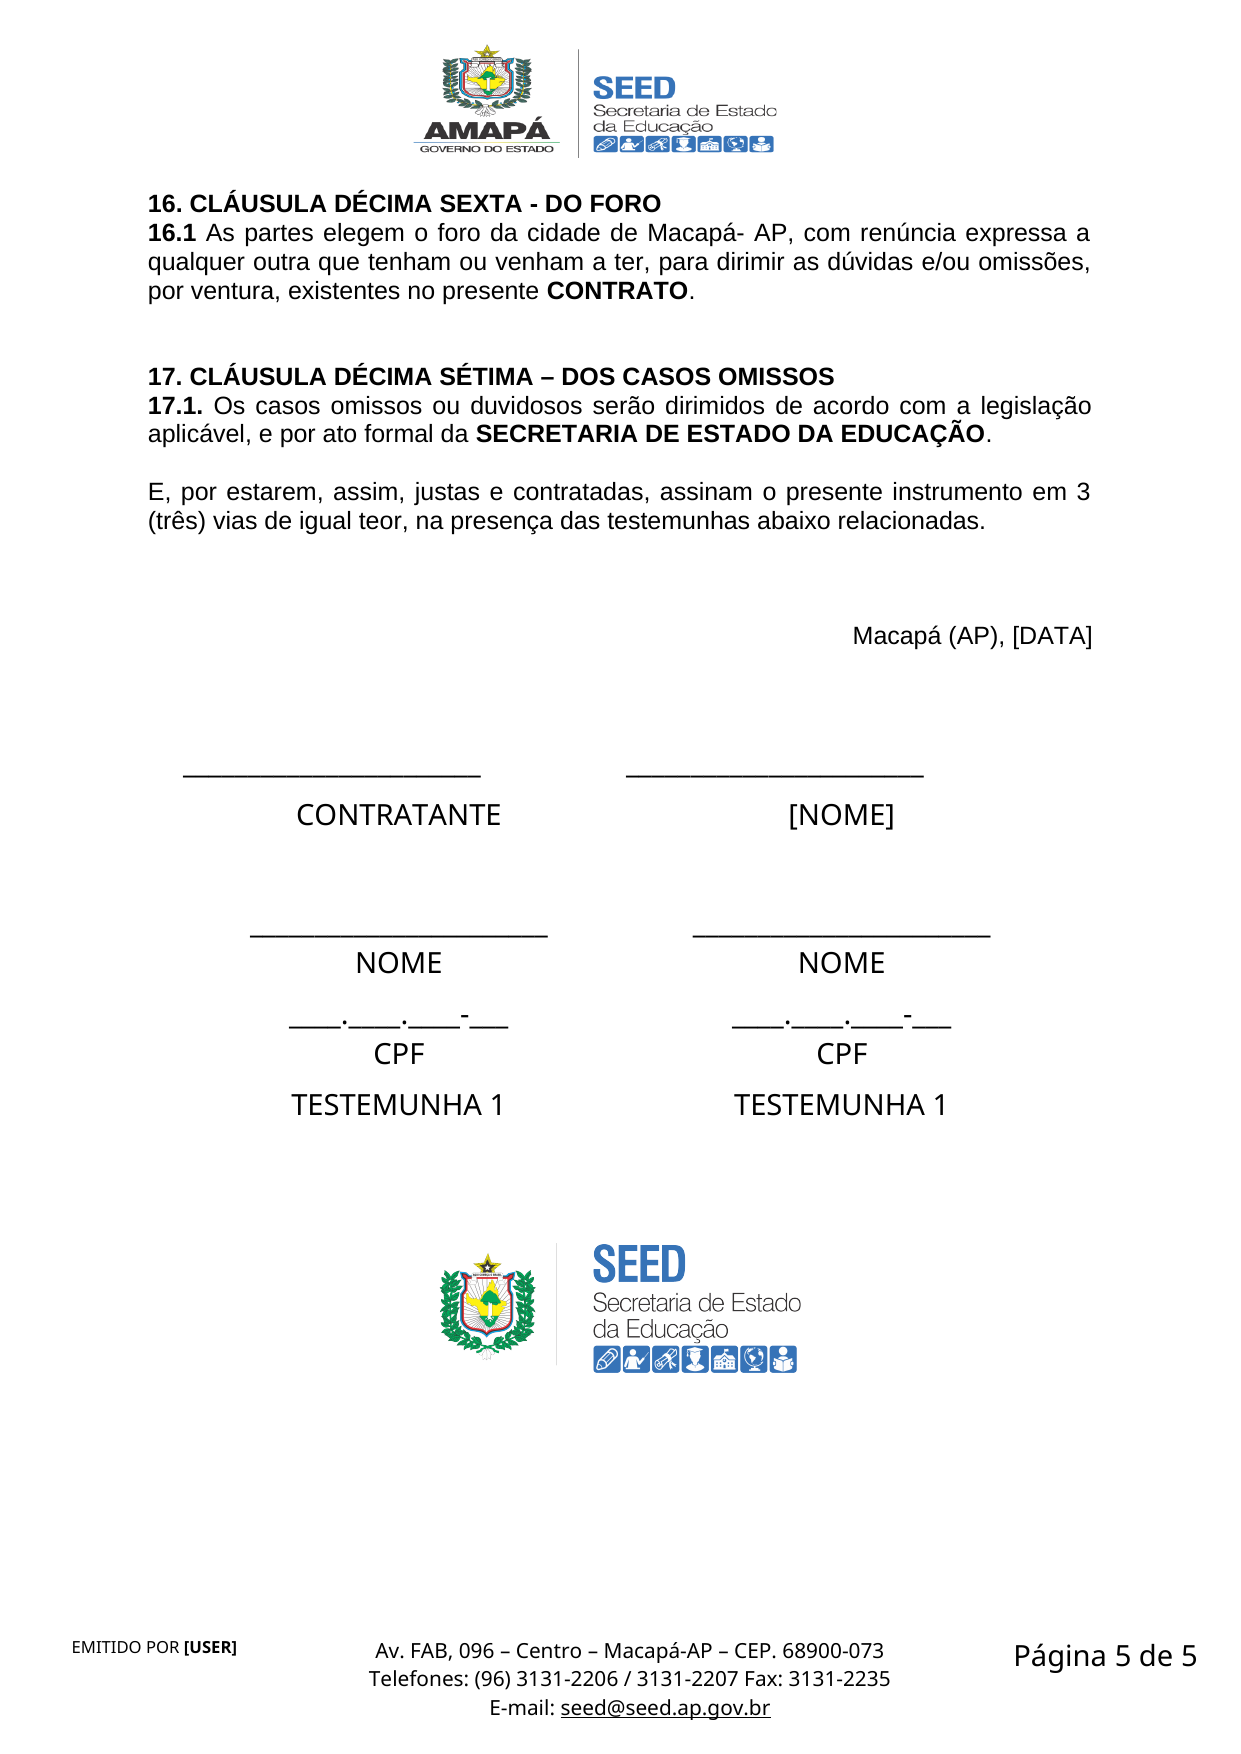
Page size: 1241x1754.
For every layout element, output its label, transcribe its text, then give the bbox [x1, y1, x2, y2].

table_header _______________________ NOME [620, 897, 1063, 988]
table_cell TESTEMUNHA 1 [620, 1079, 1063, 1129]
text 16.1 As partes elegem o foro da cidade de Macapá- AP, com renúncia expressa a qualquer outra que tenham ou venham a ter, para dirimir as dúvidas e/ou omissões, por ventura, existentes no presente CONTRATO. [148, 218, 1093, 304]
subtitle 16. CLÁUSULA DÉCIMA SEXTA - DO FORO [148, 189, 1093, 218]
table_header _______________________ [620, 737, 1063, 788]
table_header _______________________ [177, 737, 620, 788]
table_cell CONTRATANTE [177, 788, 620, 839]
text E, por estarem, assim, justas e contratadas, assinam o presente instrumento em 3 (três) vias de igual teor, na presença das testemunhas abaixo relacionadas. [148, 477, 1093, 534]
table_cell ____.____.____-___ CPF [177, 988, 620, 1078]
table_cell [NOME] [620, 788, 1063, 839]
picture [413, 44, 777, 158]
table_cell ____.____.____-___ CPF [620, 988, 1063, 1078]
text Macapá (AP), [DATA] [148, 621, 1093, 650]
table_cell TESTEMUNHA 1 [177, 1079, 620, 1129]
text 17. CLÁUSULA DÉCIMA SÉTIMA – DOS CASOS OMISSOS [148, 362, 1093, 391]
text 17.1. Os casos omissos ou duvidosos serão dirimidos de acordo com a legislação aplicável, e por ato formal da SECRETARIA DE ESTADO DA EDUCAÇÃO. [148, 391, 1093, 448]
picture [439, 1243, 801, 1373]
table_header _______________________ NOME [177, 897, 620, 988]
